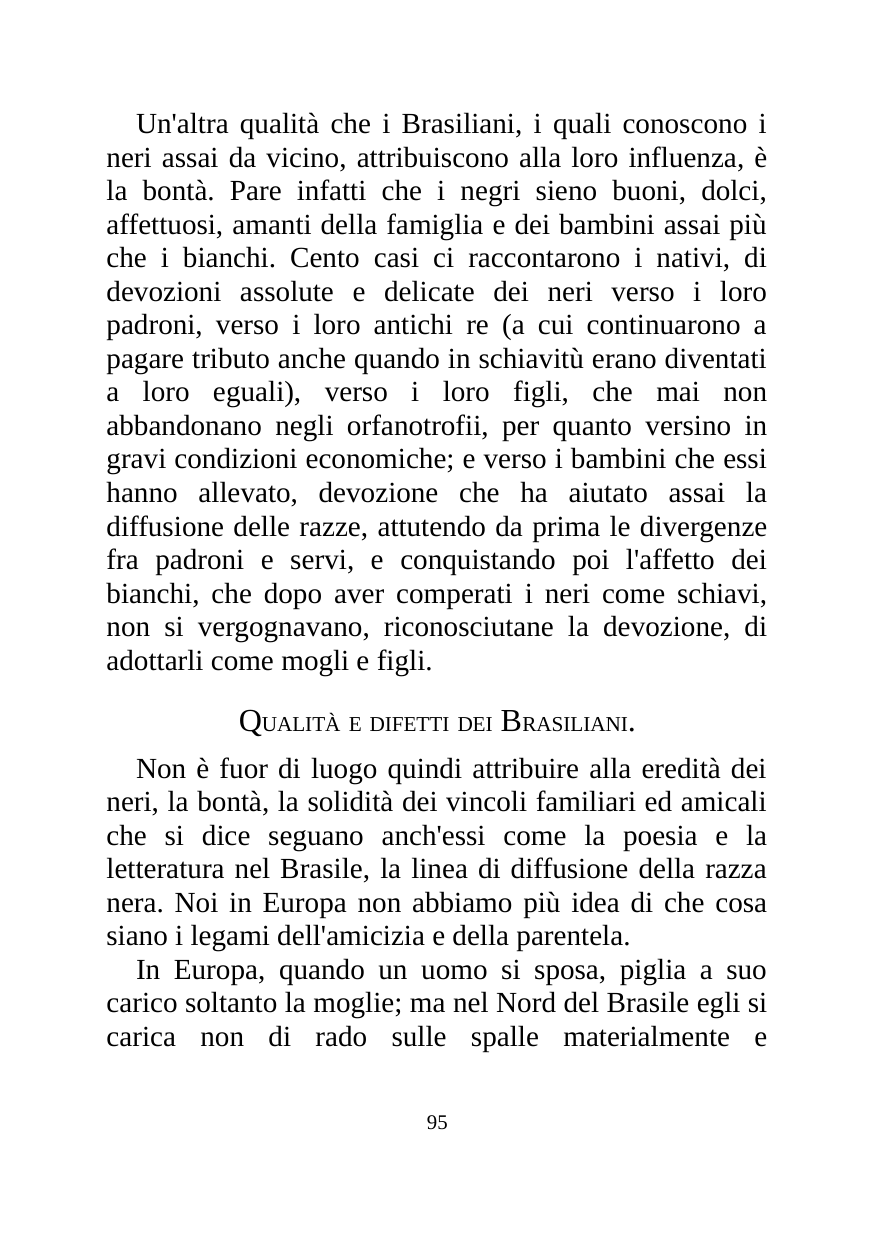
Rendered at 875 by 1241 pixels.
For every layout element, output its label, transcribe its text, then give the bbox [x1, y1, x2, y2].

text Un'altra qualità che i Brasiliani, i quali conoscono i neri assai da vicino, attribuiscono alla loro influenza, è la bontà. Pare infatti che i negri sieno buoni, dolci, affettuosi, amanti della famiglia e dei bambini assai più che i bianchi. Cento casi ci raccontarono i nativi, di devozioni assolute e delicate dei neri verso i loro padroni, verso i loro antichi re (a cui continuarono a pagare tributo anche quando in schiavitù erano diventati a loro eguali), verso i loro figli, che mai non abbandonano negli orfanotrofii, per quanto versino in gravi condizioni economiche; e verso i bambini che essi hanno allevato, devozione che ha aiutato assai la diffusione delle razze, attutendo da prima le divergenze fra padroni e servi, e conquistando poi l'affetto dei bianchi, che dopo aver comperati i neri come schiavi, non si vergognavano, riconosciutane la devozione, di adottarli come mogli e figli. [106, 106, 768, 676]
subtitle Qualità e difetti dei Brasiliani. [106, 701, 768, 738]
text In Europa, quando un uomo si sposa, piglia a suo carico soltanto la moglie; ma nel Nord del Brasile egli si carica non di rado sulle spalle materialmente e [106, 952, 768, 1053]
text Non è fuor di luogo quindi attribuire alla eredità dei neri, la bontà, la solidità dei vincoli familiari ed amicali che si dice seguano anch'essi come la poesia e la letteratura nel Brasile, la linea di diffusione della razza nera. Noi in Europa non abbiamo più idea di che cosa siano i legami dell'amicizia e della parentela. [106, 751, 768, 952]
